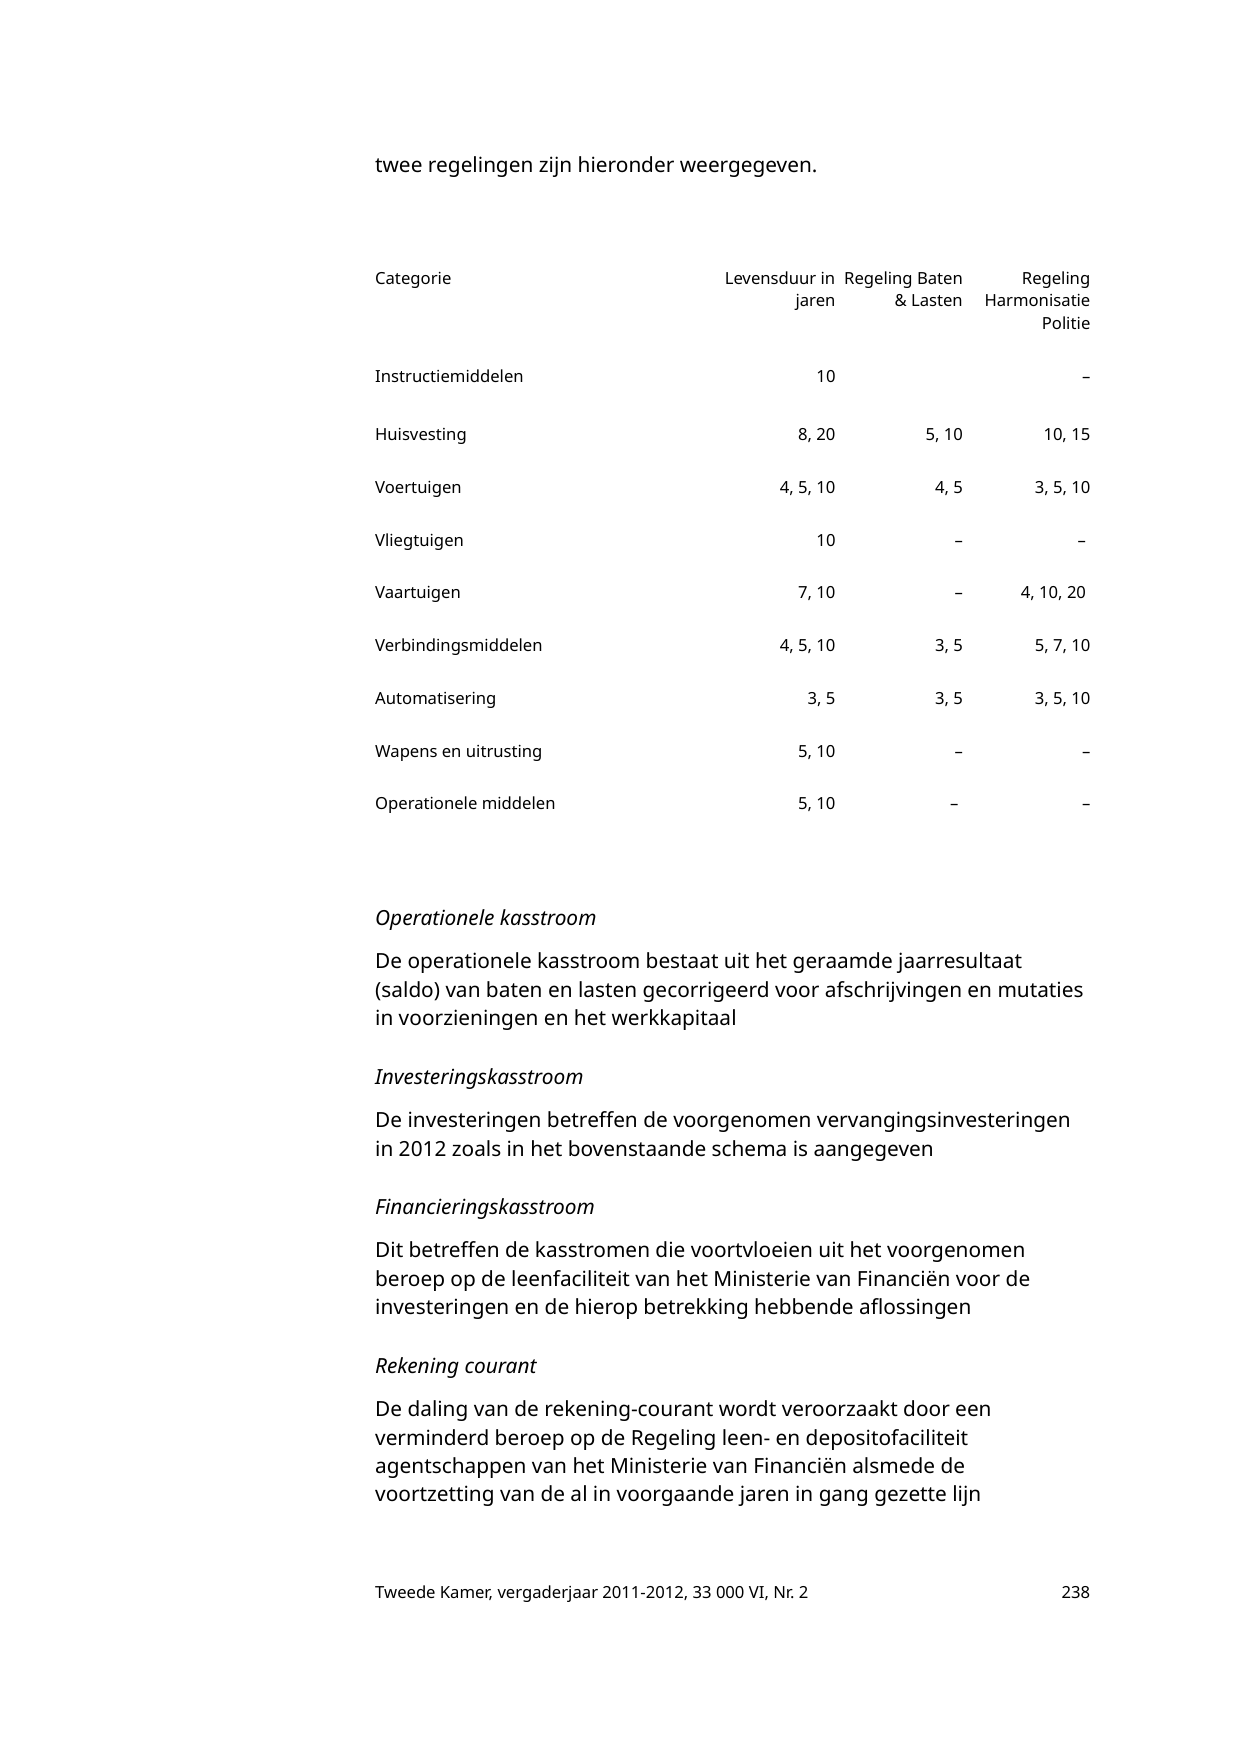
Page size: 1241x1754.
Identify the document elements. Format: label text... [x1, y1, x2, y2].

table_cell – [835, 528, 963, 581]
text twee regelingen zijn hieronder weergegeven. [375, 150, 1090, 178]
table_cell Huisvesting [375, 423, 708, 476]
table_cell 5, 7, 10 [963, 634, 1090, 686]
text De operationele kasstroom bestaat uit het geraamde jaarresultaat (saldo) van baten en lasten gecorrigeerd voor afschrijvingen en mutaties in voorzieningen en het werkkapitaal [375, 946, 1090, 1032]
table_cell [835, 365, 963, 423]
table_cell Operationele middelen [375, 792, 708, 844]
table_cell Vaartuigen [375, 581, 708, 634]
table_cell 5, 10 [708, 739, 835, 792]
text Investeringskasstroom [375, 1062, 1090, 1090]
table_cell – [963, 792, 1090, 844]
table_cell Verbindingsmiddelen [375, 634, 708, 686]
table_cell 5, 10 [835, 423, 963, 476]
table_cell 3, 5 [708, 686, 835, 739]
table_cell 4, 5, 10 [708, 634, 835, 686]
table_cell – [963, 365, 1090, 423]
table_cell Vliegtuigen [375, 528, 708, 581]
table_cell 4, 5 [835, 476, 963, 528]
table_cell 3, 5, 10 [963, 476, 1090, 528]
table_header Categorie [375, 266, 708, 364]
table_cell 5, 10 [708, 792, 835, 844]
table_cell Automatisering [375, 686, 708, 739]
table_cell 7, 10 [708, 581, 835, 634]
text De daling van de rekening-courant wordt veroorzaakt door een verminderd beroep op de Regeling leen- en depositofaciliteit agentschappen van het Ministerie van Financiën alsmede de voortzetting van de al in voorgaande jaren in gang gezette lijn [375, 1394, 1090, 1508]
table_cell 8, 20 [708, 423, 835, 476]
table_cell Wapens en uitrusting [375, 739, 708, 792]
table_cell Instructiemiddelen [375, 365, 708, 423]
text Rekening courant [375, 1351, 1090, 1379]
table_cell – [835, 581, 963, 634]
table_cell – [963, 739, 1090, 792]
table_cell 3, 5 [835, 634, 963, 686]
text Operationele kasstroom [375, 903, 1090, 931]
table_header Regeling Baten & Lasten [835, 266, 963, 364]
table_cell 4, 10, 20 [963, 581, 1090, 634]
table_cell Voertuigen [375, 476, 708, 528]
text Financieringskasstroom [375, 1192, 1090, 1221]
text Dit betreffen de kasstromen die voortvloeien uit het voorgenomen beroep op de leenfaciliteit van het Ministerie van Financiën voor de investeringen en de hierop betrekking hebbende aflossingen [375, 1236, 1090, 1321]
table_cell 3, 5, 10 [963, 686, 1090, 739]
table_cell 10, 15 [963, 423, 1090, 476]
text De investeringen betreffen de voorgenomen vervangingsinvesteringen in 2012 zoals in het bovenstaande schema is aangegeven [375, 1105, 1090, 1162]
table_cell 10 [708, 365, 835, 423]
table_cell – [835, 792, 963, 844]
table_cell 10 [708, 528, 835, 581]
table_header Regeling Harmonisatie Politie [963, 266, 1090, 364]
table_cell 3, 5 [835, 686, 963, 739]
table_header Levensduur in jaren [708, 266, 835, 364]
table_cell – [835, 739, 963, 792]
table_cell – [963, 528, 1090, 581]
table_cell 4, 5, 10 [708, 476, 835, 528]
